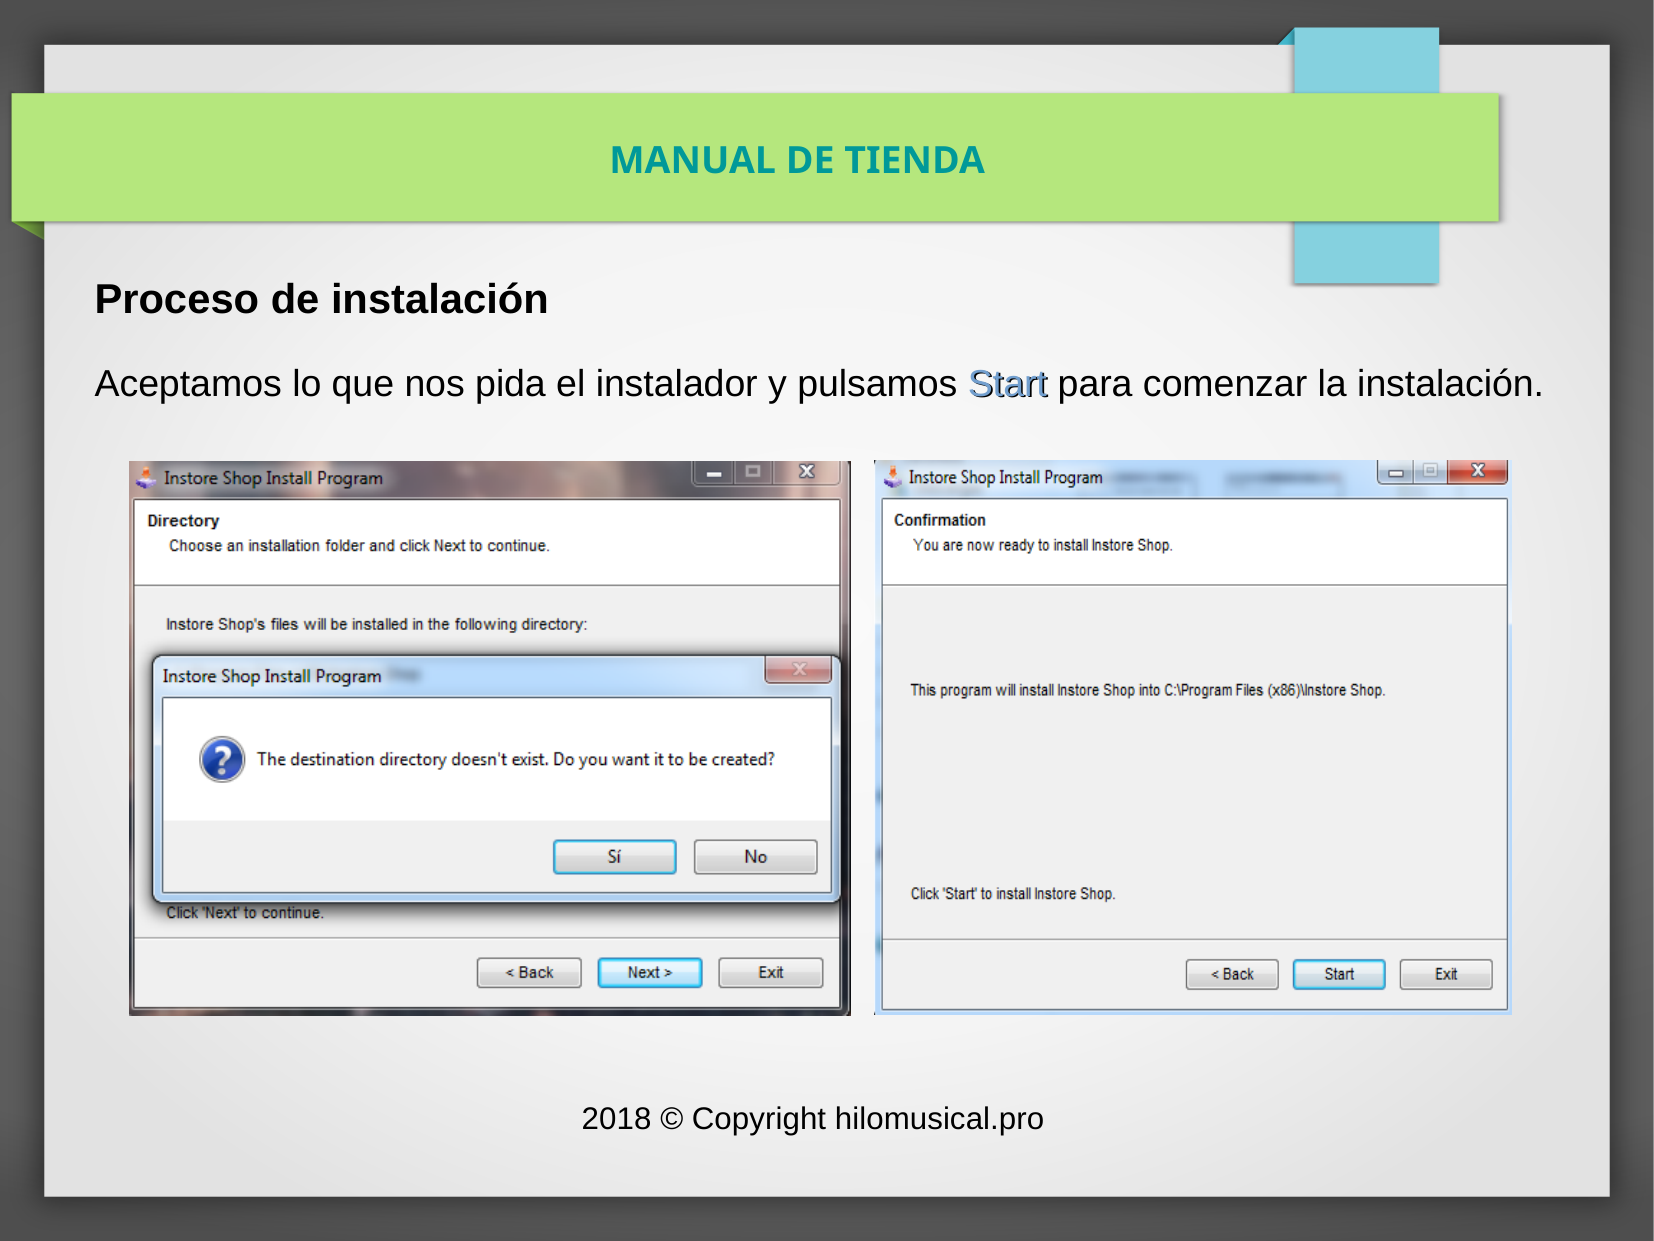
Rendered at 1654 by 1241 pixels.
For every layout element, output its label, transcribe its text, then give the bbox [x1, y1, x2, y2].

text_box 2018 © Copyright hilomusical.pro [566, 1094, 1063, 1146]
text_box Proceso de instalación [94, 266, 709, 331]
picture [0, 0, 1654, 1241]
title MANUAL DE TIENDA [437, 118, 1158, 201]
subtitle Aceptamos lo que nos pida el instalador y pulsamos Start para comenzar la instalación. [94, 341, 1548, 426]
